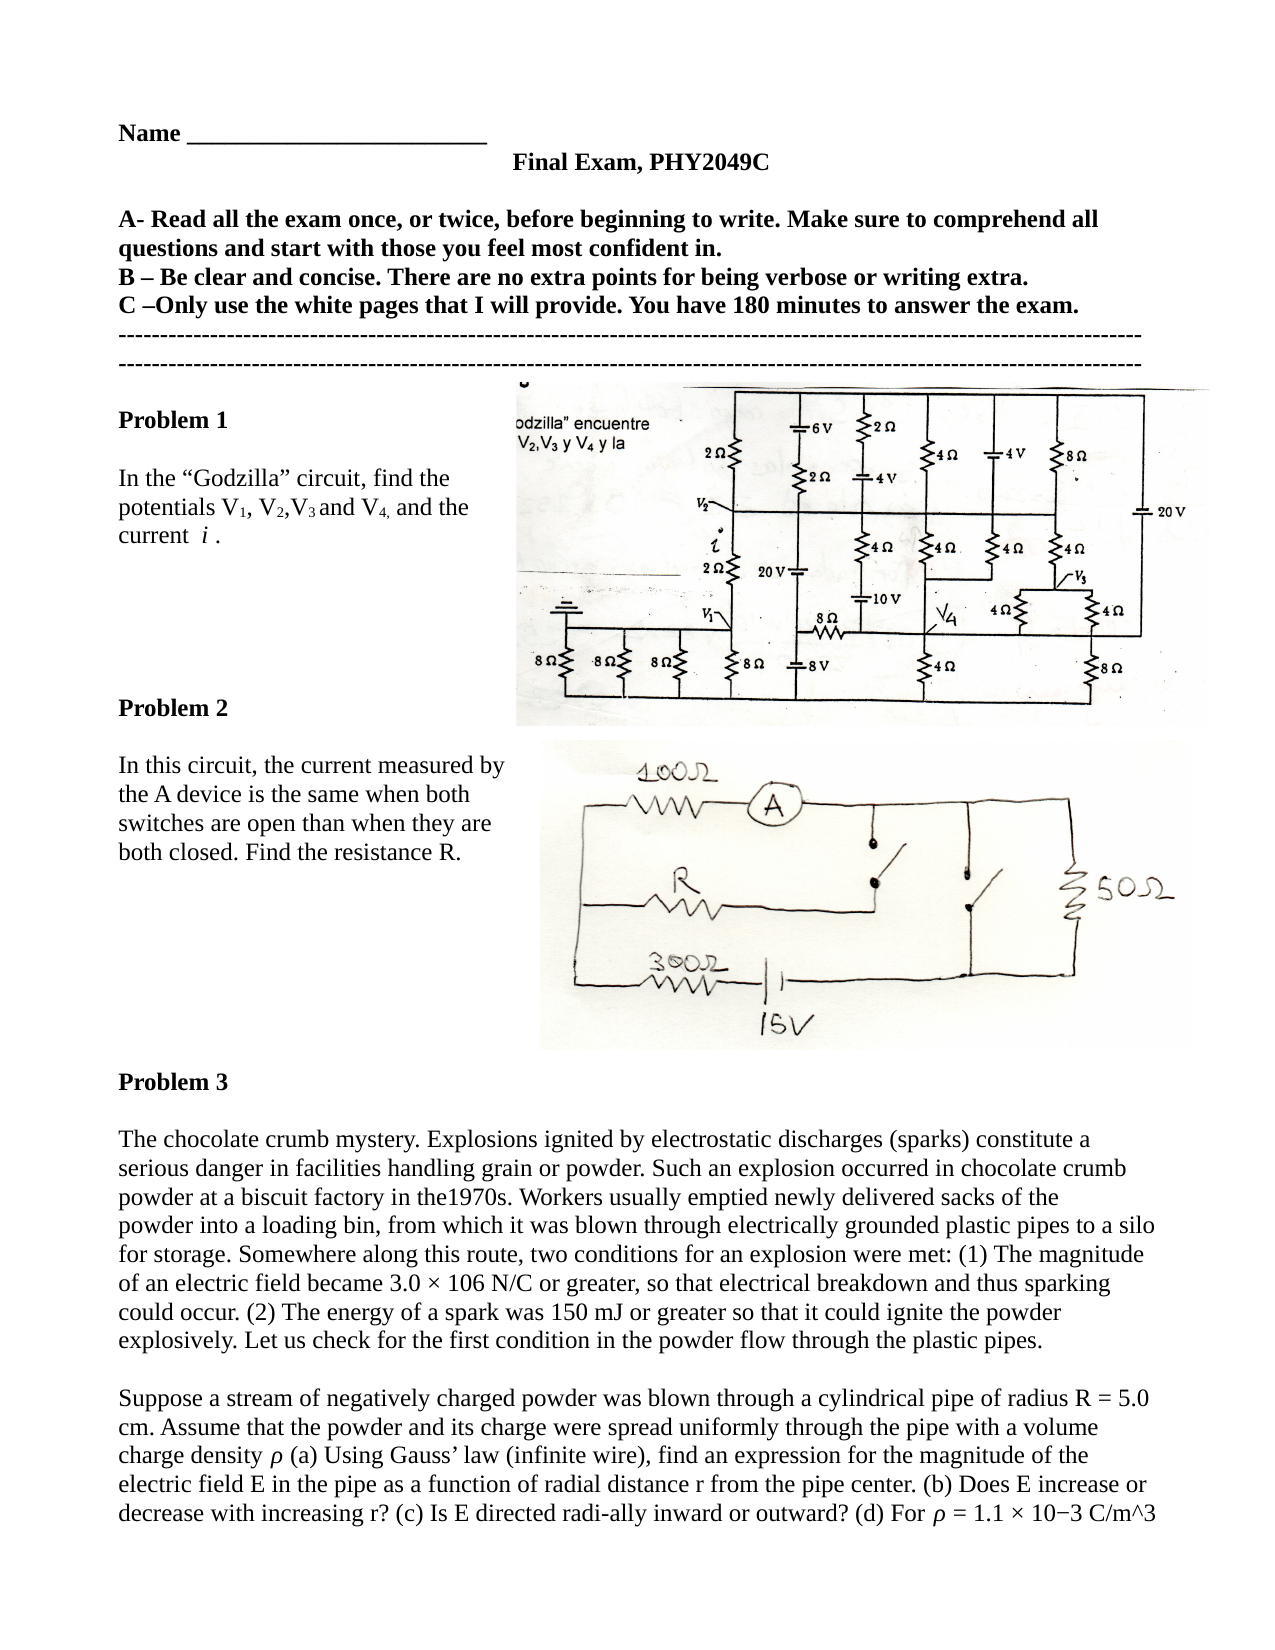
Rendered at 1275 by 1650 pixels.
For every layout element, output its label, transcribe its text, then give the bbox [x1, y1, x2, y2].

text powder into a loading bin, from which it was blown through electrically grounded plastic pipes to a silo for storage. Somewhere along this route, two conditions for an explosion were met: (1) The magnitude of an electric field became 3.0 × 106 N/C or greater, so that electrical breakdown and thus sparking could occur. (2) The energy of a spark was 150 mJ or greater so that it could ignite the powder explosively. Let us check for the first condition in the powder flow through the plastic pipes. [118, 1211, 1157, 1354]
text In the “Godzilla” circuit, find the potentials V1, V2,V3 and V4, and the current . [118, 463, 1157, 549]
text --------------------------------------------------------------------------------------------------------------------------- [118, 319, 1157, 348]
text B – Be clear and concise. There are no extra points for being verbose or writing extra. [118, 262, 1157, 291]
text Problem 2 [118, 693, 1157, 722]
text --------------------------------------------------------------------------------------------------------------------------- [118, 348, 1157, 377]
text Final Exam, PHY2049C [118, 147, 1157, 176]
text Problem 3 [118, 1067, 1157, 1096]
text Problem 1 [118, 406, 1157, 434]
text In this circuit, the current measured by the A device is the same when both switches are open than when they are both closed. Find the resistance R. [118, 751, 539, 866]
text C –Only use the white pages that I will provide. You have 180 minutes to answer the exam. [118, 291, 1157, 319]
picture [516, 702, 1210, 726]
text Suppose a stream of negatively charged powder was blown through a cylindrical pipe of radius R = 5.0 cm. Assume that the powder and its charge were spread uniformly through the pipe with a volume charge density (a) Using Gauss’ law (infinite wire), find an expression for the magnitude of the electric field E in the pipe as a function of radial distance r from the pipe center. (b) Does E increase or decrease with increasing r? (c) Is E directed radi-ally inward or outward? (d) For = 1.1 × 10−3 C/m^3 [118, 1383, 1157, 1527]
text Name ________________________ [118, 118, 1157, 147]
picture [539, 740, 1192, 1050]
text The chocolate crumb mystery. Explosions ignited by electrostatic discharges (sparks) constitute a serious danger in facilities handling grain or powder. Such an explosion occurred in chocolate crumb powder at a biscuit factory in the1970s. Workers usually emptied newly delivered sacks of the [118, 1124, 1157, 1211]
text A- Read all the exam once, or twice, before beginning to write. Make sure to comprehend all questions and start with those you feel most confident in. [118, 204, 1157, 262]
